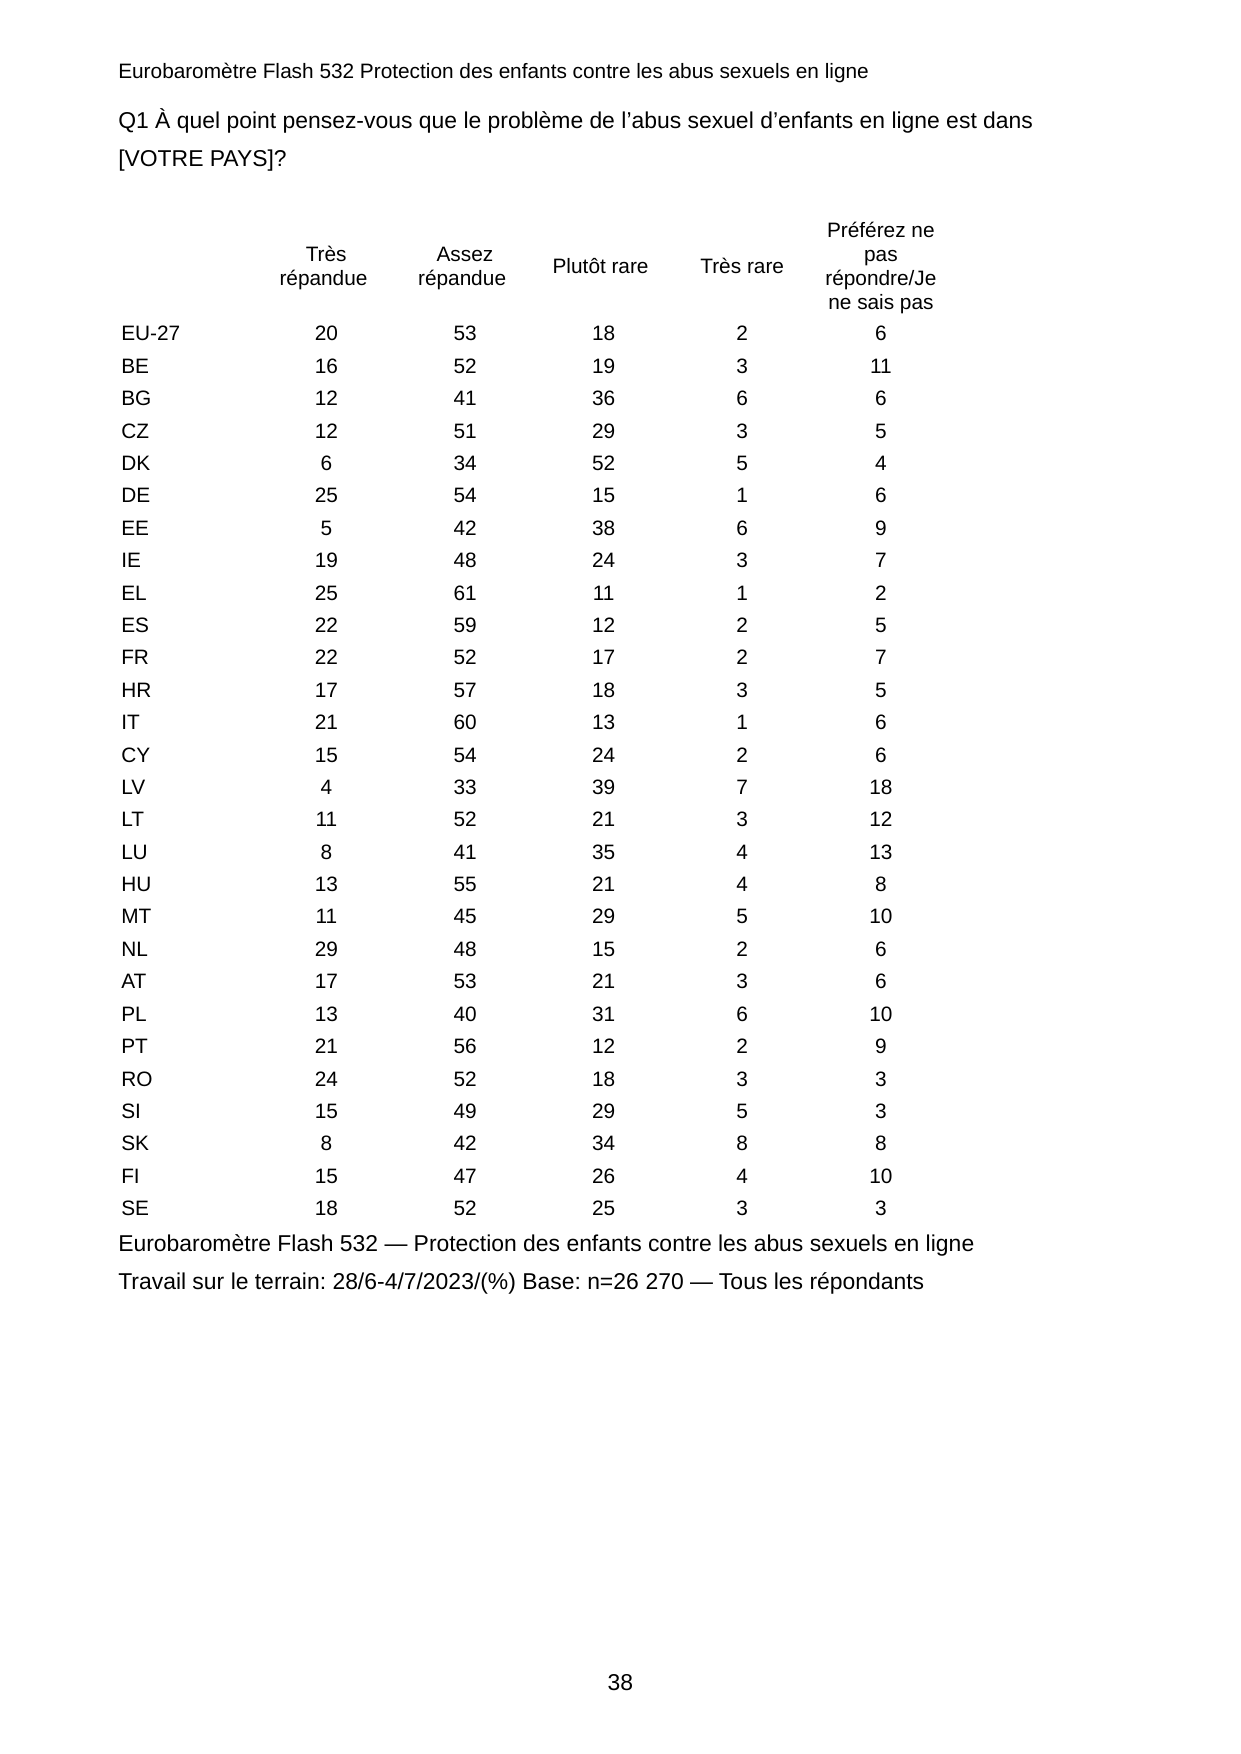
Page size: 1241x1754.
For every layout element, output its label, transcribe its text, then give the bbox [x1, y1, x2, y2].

table_cell 42 [395, 511, 534, 544]
table_cell 6 [811, 738, 950, 771]
table_cell DK [118, 447, 257, 479]
table_cell RO [118, 1062, 257, 1094]
table_cell 18 [534, 1062, 673, 1094]
table_cell 4 [673, 868, 811, 900]
table_cell 22 [257, 641, 395, 673]
table_cell 12 [534, 609, 673, 641]
table_cell 15 [257, 1095, 395, 1127]
table_header Préférez ne pas répondre/Je ne sais pas [811, 215, 950, 317]
table_cell HU [118, 868, 257, 900]
table_cell 2 [673, 609, 811, 641]
table_cell 11 [534, 576, 673, 609]
table_cell 15 [534, 933, 673, 965]
table_cell 61 [395, 576, 534, 609]
table_cell 2 [673, 738, 811, 771]
table_cell BG [118, 382, 257, 414]
table_cell 6 [811, 317, 950, 349]
table_cell 21 [534, 803, 673, 835]
table_cell 6 [811, 933, 950, 965]
table_cell 48 [395, 544, 534, 576]
table_cell 6 [811, 382, 950, 414]
table_cell 6 [257, 447, 395, 479]
table_cell 41 [395, 382, 534, 414]
table_cell CZ [118, 414, 257, 447]
table_cell 1 [673, 479, 811, 511]
table_cell SE [118, 1192, 257, 1224]
text Eurobaromètre Flash 532 — Protection des enfants contre les abus sexuels en ligne [118, 1230, 1122, 1256]
table_cell 5 [811, 674, 950, 706]
table_cell 3 [673, 803, 811, 835]
table_cell 33 [395, 771, 534, 803]
table_cell 7 [673, 771, 811, 803]
table_cell 60 [395, 706, 534, 738]
table_cell 57 [395, 674, 534, 706]
table_cell 47 [395, 1159, 534, 1192]
table_header Plutôt rare [534, 215, 673, 317]
table_header Très rare [673, 215, 811, 317]
table_cell 5 [257, 511, 395, 544]
table_cell 12 [811, 803, 950, 835]
table_cell 29 [534, 1095, 673, 1127]
table_cell LT [118, 803, 257, 835]
table_cell 12 [257, 382, 395, 414]
table_cell 6 [673, 511, 811, 544]
table_cell 24 [534, 544, 673, 576]
table_cell LV [118, 771, 257, 803]
table_cell 54 [395, 479, 534, 511]
table_cell 11 [257, 900, 395, 933]
table_header [118, 215, 257, 317]
table_cell 21 [534, 868, 673, 900]
table_cell 9 [811, 511, 950, 544]
table_cell 34 [534, 1127, 673, 1159]
table_cell 2 [673, 641, 811, 673]
table_cell 18 [257, 1192, 395, 1224]
table_cell 5 [811, 414, 950, 447]
table_cell 29 [534, 414, 673, 447]
table_cell 52 [395, 1192, 534, 1224]
table_cell NL [118, 933, 257, 965]
table_cell 3 [811, 1095, 950, 1127]
table_cell 29 [534, 900, 673, 933]
table_cell BE [118, 350, 257, 382]
table_cell 8 [257, 1127, 395, 1159]
table_cell 41 [395, 835, 534, 868]
table_cell FR [118, 641, 257, 673]
table_cell 34 [395, 447, 534, 479]
table_cell 59 [395, 609, 534, 641]
text [VOTRE PAYS]? [118, 145, 1122, 171]
table_cell 1 [673, 576, 811, 609]
table_cell 2 [673, 317, 811, 349]
table_cell 8 [673, 1127, 811, 1159]
table_cell 7 [811, 544, 950, 576]
table_cell 48 [395, 933, 534, 965]
table_cell 35 [534, 835, 673, 868]
table_cell 8 [257, 835, 395, 868]
table_cell 56 [395, 1030, 534, 1062]
table_cell 31 [534, 998, 673, 1030]
table_cell IT [118, 706, 257, 738]
table_cell 11 [811, 350, 950, 382]
table_cell 24 [534, 738, 673, 771]
table_cell 19 [534, 350, 673, 382]
table_cell 5 [673, 1095, 811, 1127]
table_cell 19 [257, 544, 395, 576]
table_cell 3 [673, 414, 811, 447]
table_cell IE [118, 544, 257, 576]
table_header Assez répandue [395, 215, 534, 317]
table_cell 21 [257, 706, 395, 738]
table_cell 26 [534, 1159, 673, 1192]
table_cell LU [118, 835, 257, 868]
table_cell 55 [395, 868, 534, 900]
table_cell HR [118, 674, 257, 706]
table_cell 6 [673, 382, 811, 414]
table_cell 6 [811, 479, 950, 511]
table_cell 24 [257, 1062, 395, 1094]
table_cell 6 [811, 706, 950, 738]
table_cell 3 [673, 544, 811, 576]
table_cell 2 [673, 1030, 811, 1062]
table_cell 3 [811, 1062, 950, 1094]
table_cell EL [118, 576, 257, 609]
table_cell 13 [257, 868, 395, 900]
table_cell 18 [534, 674, 673, 706]
table_cell EU-27 [118, 317, 257, 349]
table_cell 52 [395, 803, 534, 835]
table_cell 3 [811, 1192, 950, 1224]
table_cell 8 [811, 868, 950, 900]
table_cell 52 [534, 447, 673, 479]
table_cell DE [118, 479, 257, 511]
table_cell 15 [257, 738, 395, 771]
table_cell 5 [673, 900, 811, 933]
table_cell 17 [534, 641, 673, 673]
table_cell 5 [673, 447, 811, 479]
table_cell 3 [673, 674, 811, 706]
table_cell 21 [257, 1030, 395, 1062]
table_cell 15 [257, 1159, 395, 1192]
table_cell 13 [257, 998, 395, 1030]
table_cell 40 [395, 998, 534, 1030]
table_cell EE [118, 511, 257, 544]
table_cell 39 [534, 771, 673, 803]
table_cell 54 [395, 738, 534, 771]
table_cell 18 [534, 317, 673, 349]
table_cell 10 [811, 998, 950, 1030]
table_cell MT [118, 900, 257, 933]
table_cell 29 [257, 933, 395, 965]
table_cell 20 [257, 317, 395, 349]
table_cell 10 [811, 1159, 950, 1192]
table_cell 21 [534, 965, 673, 997]
table_cell 52 [395, 1062, 534, 1094]
table_cell SK [118, 1127, 257, 1159]
table_cell 17 [257, 965, 395, 997]
table_cell 3 [673, 350, 811, 382]
table_cell 4 [257, 771, 395, 803]
table_cell 38 [534, 511, 673, 544]
text Q1 À quel point pensez-vous que le problème de l’abus sexuel d’enfants en ligne est dans [118, 107, 1122, 133]
table_cell 6 [811, 965, 950, 997]
table_cell 3 [673, 965, 811, 997]
table_cell 22 [257, 609, 395, 641]
table_cell 51 [395, 414, 534, 447]
table_cell 4 [673, 1159, 811, 1192]
table_cell 6 [673, 998, 811, 1030]
table_cell 1 [673, 706, 811, 738]
table_cell CY [118, 738, 257, 771]
table_cell 7 [811, 641, 950, 673]
table_cell 3 [673, 1062, 811, 1094]
table_cell 18 [811, 771, 950, 803]
table_header Très répandue [257, 215, 395, 317]
table_cell 45 [395, 900, 534, 933]
table_cell FI [118, 1159, 257, 1192]
table_cell 25 [534, 1192, 673, 1224]
table_cell 52 [395, 641, 534, 673]
table_cell ES [118, 609, 257, 641]
table_cell 53 [395, 317, 534, 349]
table_cell 10 [811, 900, 950, 933]
text Travail sur le terrain: 28/6-4/7/2023/(%) Base: n=26 270 — Tous les répondants [118, 1268, 1122, 1295]
table_cell 8 [811, 1127, 950, 1159]
table_cell 15 [534, 479, 673, 511]
table_cell SI [118, 1095, 257, 1127]
table_cell PL [118, 998, 257, 1030]
table_cell 42 [395, 1127, 534, 1159]
table_cell 13 [811, 835, 950, 868]
table_cell 52 [395, 350, 534, 382]
table_cell 3 [673, 1192, 811, 1224]
table_cell PT [118, 1030, 257, 1062]
table_cell 13 [534, 706, 673, 738]
table_cell 25 [257, 479, 395, 511]
table_cell 4 [673, 835, 811, 868]
table_cell 53 [395, 965, 534, 997]
table_cell 17 [257, 674, 395, 706]
table_cell 12 [257, 414, 395, 447]
table_cell 2 [811, 576, 950, 609]
table_cell 9 [811, 1030, 950, 1062]
table_cell AT [118, 965, 257, 997]
table_cell 36 [534, 382, 673, 414]
table_cell 2 [673, 933, 811, 965]
table_cell 12 [534, 1030, 673, 1062]
table_cell 16 [257, 350, 395, 382]
table_cell 5 [811, 609, 950, 641]
table_cell 49 [395, 1095, 534, 1127]
table_cell 4 [811, 447, 950, 479]
table_cell 25 [257, 576, 395, 609]
table_cell 11 [257, 803, 395, 835]
